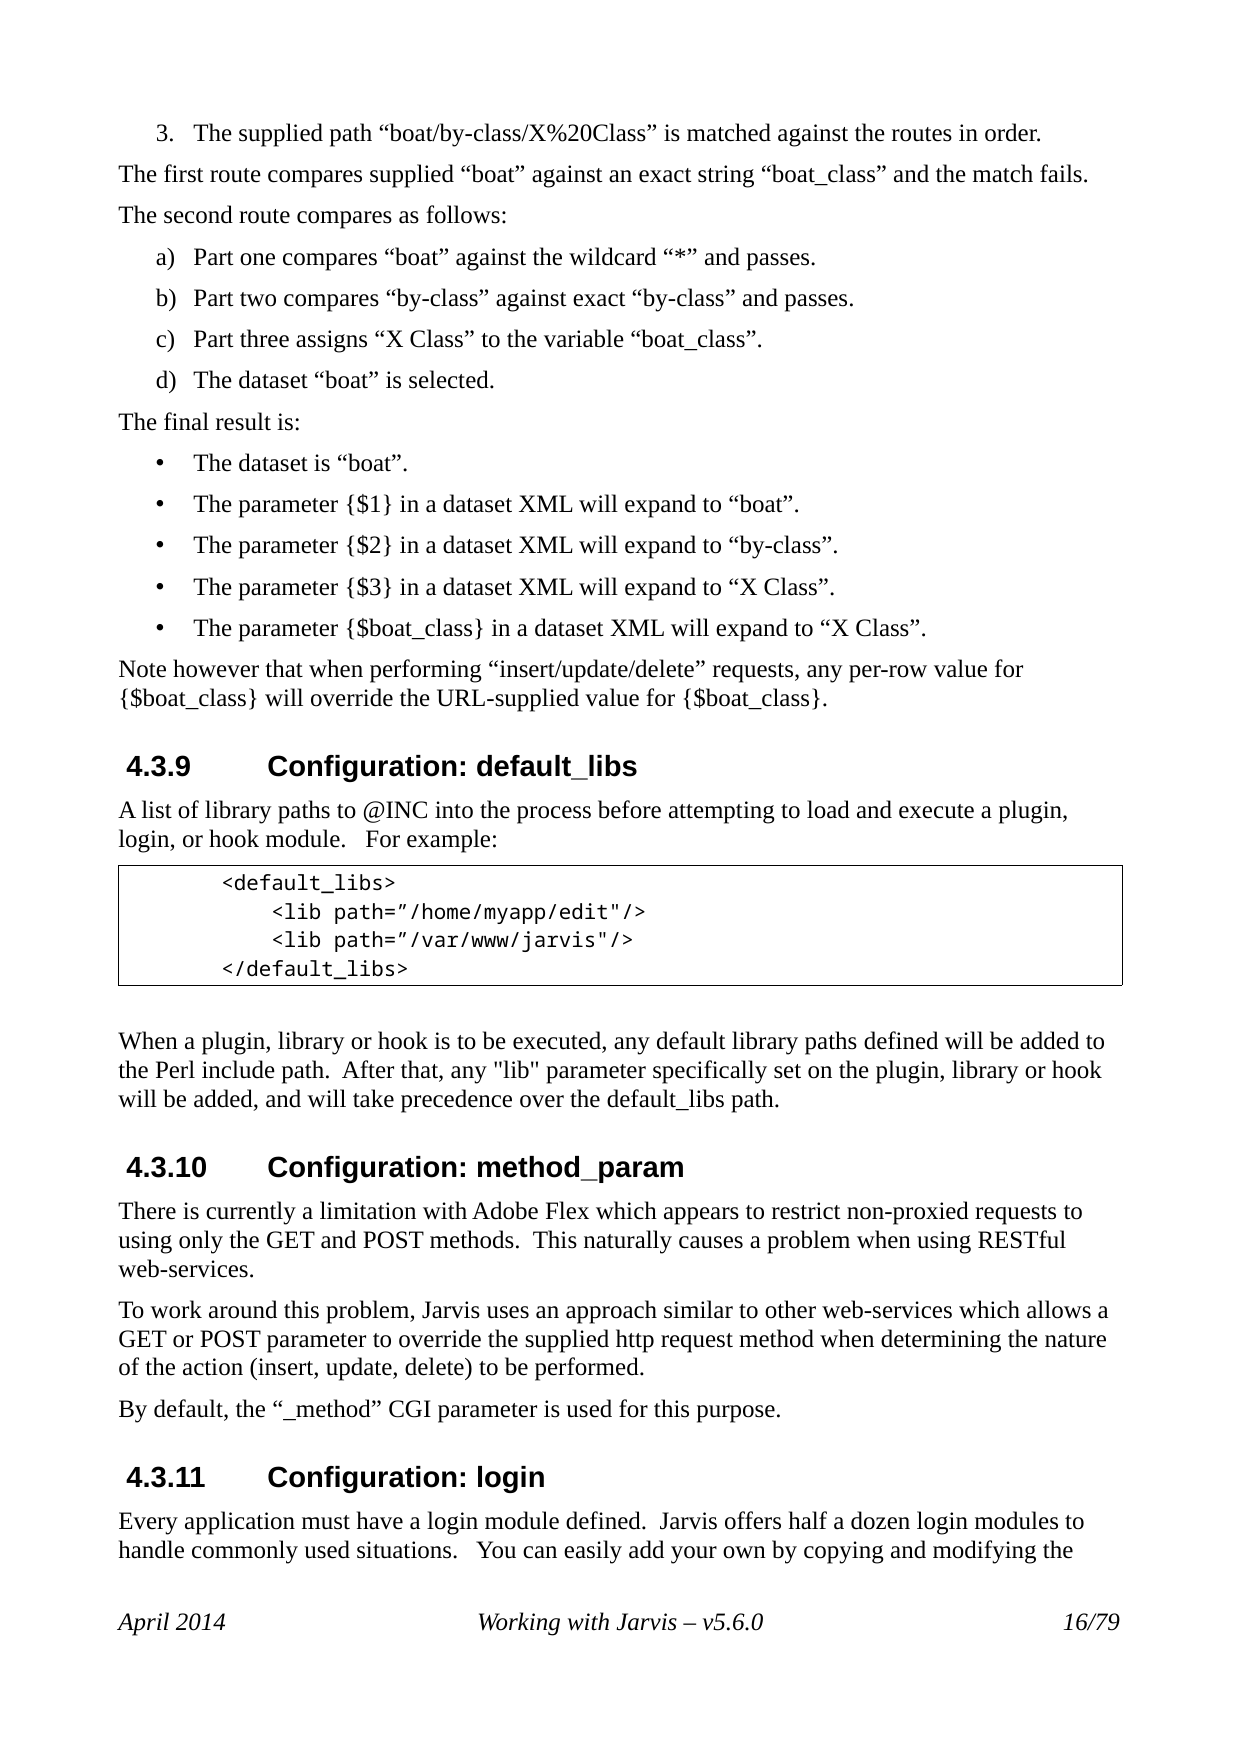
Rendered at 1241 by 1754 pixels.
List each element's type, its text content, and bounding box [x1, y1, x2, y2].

list The supplied path “boat/by-class/X%20Class” is matched against the routes in order. [156, 118, 1122, 147]
list The dataset “boat” is selected. [156, 366, 1122, 394]
list Part one compares “boat” against the wildcard “*” and passes. [156, 242, 1122, 271]
text To work around this problem, Jarvis uses an approach similar to other web-services which allows a GET or POST parameter to override the supplied http request method when determining the nature of the action (insert, update, delete) to be performed. [118, 1295, 1122, 1381]
list The parameter {$1} in a dataset XML will expand to “boat”. [156, 489, 1122, 518]
subtitle Configuration: method_param [118, 1150, 1122, 1184]
text <lib path=”/home/myapp/edit"/> [119, 894, 1122, 922]
subtitle Configuration: default_libs [118, 749, 1122, 783]
text When a plugin, library or hook is to be executed, any default library paths defined will be added to the Perl include path. After that, any "lib" parameter specifically set on the plugin, library or hook will be added, and will take precedence over the default_libs path. [118, 1026, 1122, 1113]
text The first route compares supplied “boat” against an exact string “boat_class” and the match fails. [118, 159, 1122, 188]
text A list of library paths to @INC into the process before attempting to load and execute a plugin, login, or hook module. For example: [118, 795, 1122, 853]
list The parameter {$2} in a dataset XML will expand to “by-class”. [156, 531, 1122, 559]
subtitle Configuration: login [118, 1460, 1122, 1493]
list Part three assigns “X Class” to the variable “boat_class”. [156, 324, 1122, 353]
list The dataset is “boat”. [156, 448, 1122, 477]
text The second route compares as follows: [118, 201, 1122, 229]
text Note however that when performing “insert/update/delete” requests, any per-row value for {$boat_class} will override the URL-supplied value for {$boat_class}. [118, 654, 1122, 712]
text The final result is: [118, 407, 1122, 436]
text Every application must have a login module defined. Jarvis offers half a dozen login modules to handle commonly used situations. You can easily add your own by copying and modifying the [118, 1506, 1122, 1563]
list Part two compares “by-class” against exact “by-class” and passes. [156, 283, 1122, 312]
text There is currently a limitation with Adobe Flex which appears to restrict non-proxied requests to using only the GET and POST methods. This naturally causes a problem when using RESTful web-services. [118, 1196, 1122, 1282]
list The parameter {$3} in a dataset XML will expand to “X Class”. [156, 572, 1122, 601]
text <lib path=”/var/www/jarvis"/> [119, 922, 1122, 951]
text By default, the “_method” CGI parameter is used for this purpose. [118, 1394, 1122, 1422]
text <default_libs> [119, 866, 1122, 894]
list The parameter {$boat_class} in a dataset XML will expand to “X Class”. [156, 613, 1122, 642]
text </default_libs> [119, 951, 1122, 985]
